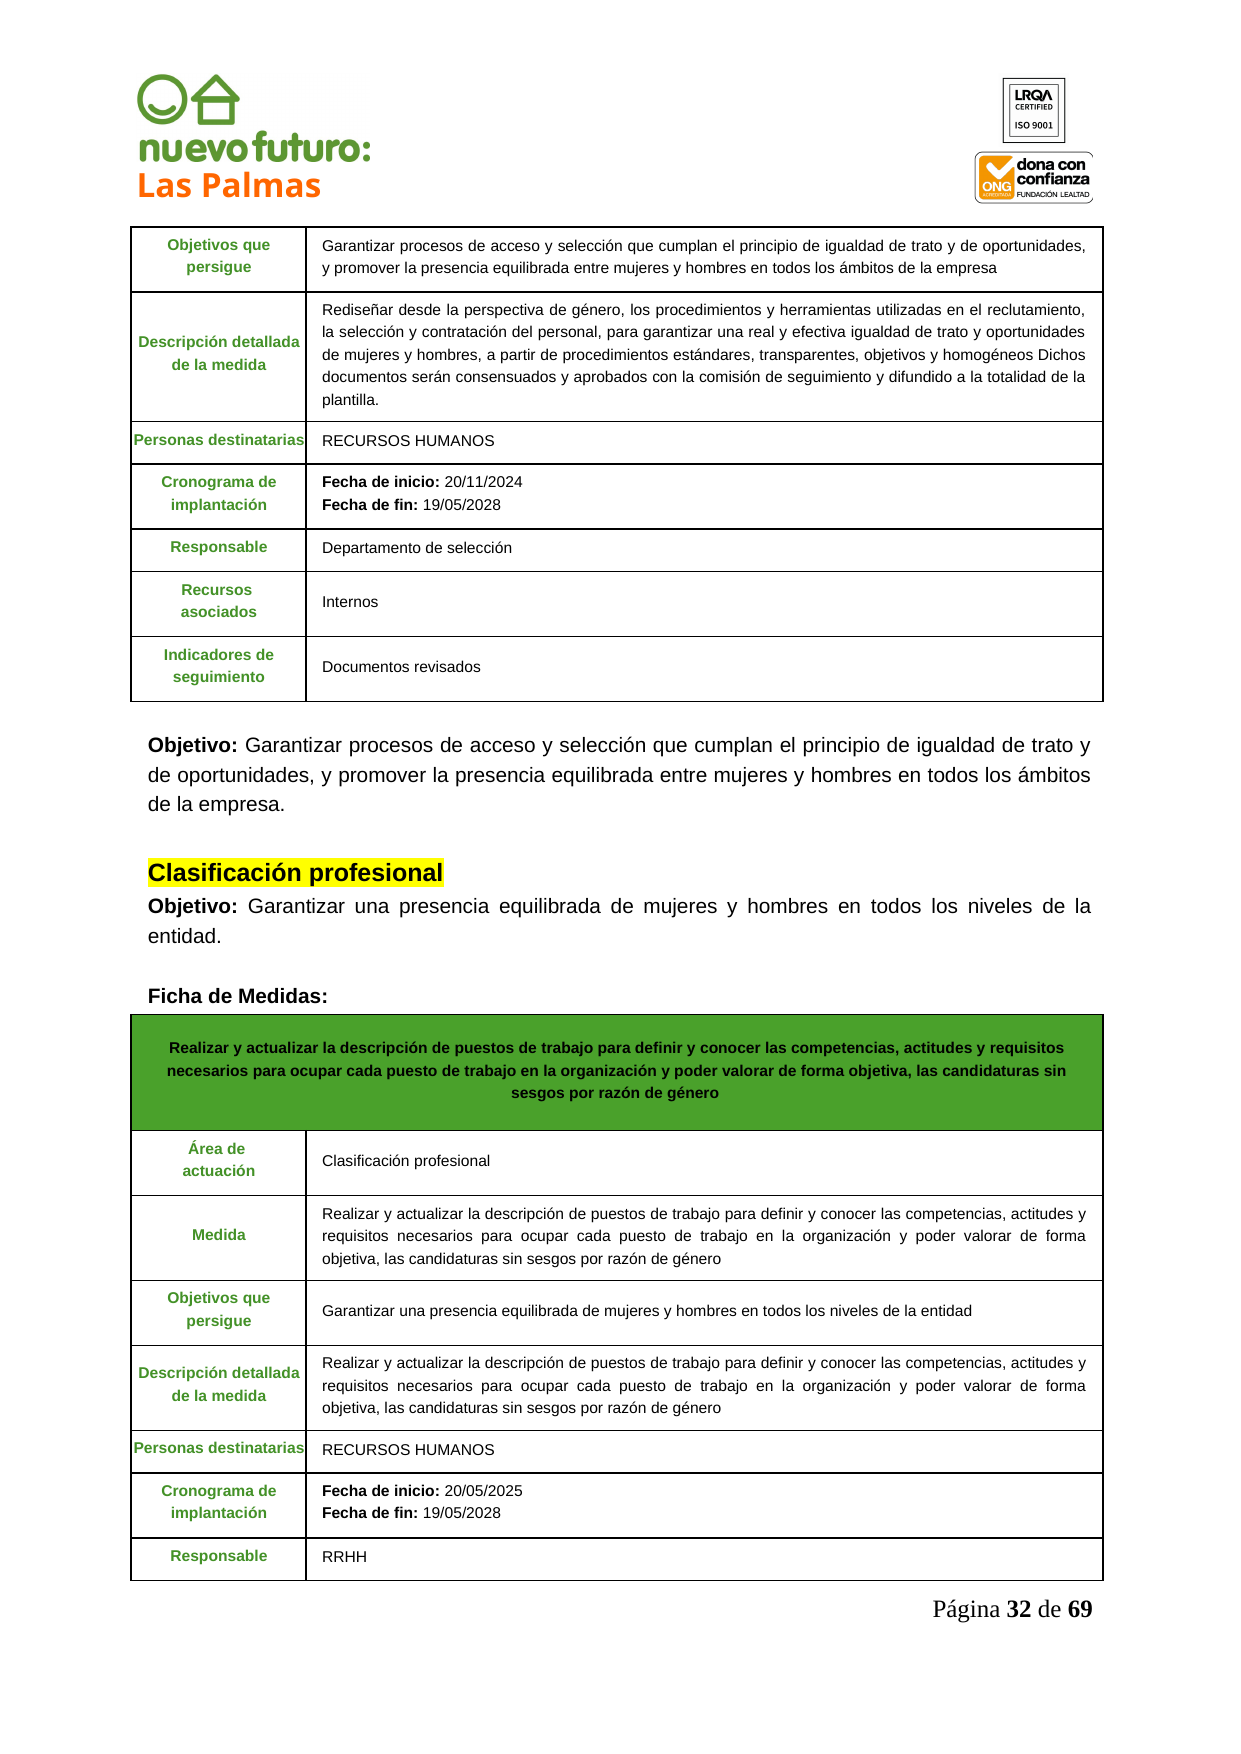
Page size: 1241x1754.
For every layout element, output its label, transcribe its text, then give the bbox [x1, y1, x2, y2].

table_cell Fecha de inicio: 20/11/2024 Fecha de fin: 19/05/2028 [307, 465, 1102, 528]
table_cell Descripción detallada de la medida [132, 1346, 305, 1429]
table_cell Garantizar procesos de acceso y selección que cumplan el principio de igualdad de trato y de oportunidades, y promover la presencia equilibrada entre mujeres y hombres en todos los ámbitos de la empresa [307, 228, 1102, 291]
table_cell Garantizar una presencia equilibrada de mujeres y hombres en todos los niveles de la entidad [307, 1281, 1102, 1345]
table_cell Indicadores de seguimiento [132, 637, 305, 701]
table_cell Cronograma de implantación [132, 465, 305, 528]
table_cell Personas destinatarias [132, 422, 305, 463]
table_cell Cronograma de implantación [132, 1474, 305, 1537]
table_cell Rediseñar desde la perspectiva de género, los procedimientos y herramientas utilizadas en el reclutamiento, la selección y contratación del personal, para garantizar una real y efectiva igualdad de trato y oportunidades de mujeres y hombres, a partir de procedimientos estándares, transparentes, objetivos y homogéneos Dichos documentos serán consensuados y aprobados con la comisión de seguimiento y difundido a la totalidad de la plantilla. [307, 293, 1102, 421]
table_cell Realizar y actualizar la descripción de puestos de trabajo para definir y conocer las competencias, actitudes y requisitos necesarios para ocupar cada puesto de trabajo en la organización y poder valorar de forma objetiva, las candidaturas sin sesgos por razón de género [307, 1196, 1102, 1280]
table_cell Responsable [132, 530, 305, 571]
subtitle Objetivo: Garantizar procesos de acceso y selección que cumplan el principio de igualdad de trato y de oportunidades, y promover la presencia equilibrada entre mujeres y hombres en todos los ámbitos de la empresa. [148, 732, 1092, 816]
table_cell Área de actuación [132, 1131, 305, 1195]
subtitle Objetivo: Garantizar una presencia equilibrada de mujeres y hombres en todos los niveles de la entidad. [148, 894, 1092, 948]
table_cell Departamento de selección [307, 530, 1102, 571]
table_cell Documentos revisados [307, 637, 1102, 701]
table_cell RECURSOS HUMANOS [307, 422, 1102, 463]
table_cell Responsable [132, 1539, 305, 1579]
table_cell Clasificación profesional [307, 1131, 1102, 1195]
table_cell RECURSOS HUMANOS [307, 1431, 1102, 1472]
table_cell Objetivos que persigue [132, 1281, 305, 1345]
table_header Realizar y actualizar la descripción de puestos de trabajo para definir y conocer las competencias, actitudes y requisitos necesarios para ocupar cada puesto de trabajo en la organización y poder valorar de forma objetiva, las candidaturas sin sesgos por razón de género [132, 1015, 1102, 1130]
table_cell Descripción detallada de la medida [132, 293, 305, 421]
subtitle Clasificación profesional [148, 858, 1092, 887]
table_cell Medida [132, 1196, 305, 1280]
table_cell Realizar y actualizar la descripción de puestos de trabajo para definir y conocer las competencias, actitudes y requisitos necesarios para ocupar cada puesto de trabajo en la organización y poder valorar de forma objetiva, las candidaturas sin sesgos por razón de género [307, 1346, 1102, 1429]
table_cell Personas destinatarias [132, 1431, 305, 1472]
table_cell Internos [307, 572, 1102, 636]
table_cell Objetivos que persigue [132, 228, 305, 291]
table_cell Recursos asociados [132, 572, 305, 636]
table_cell Fecha de inicio: 20/05/2025 Fecha de fin: 19/05/2028 [307, 1474, 1102, 1537]
table_cell RRHH [307, 1539, 1102, 1579]
subtitle Ficha de Medidas: [148, 984, 1092, 1008]
